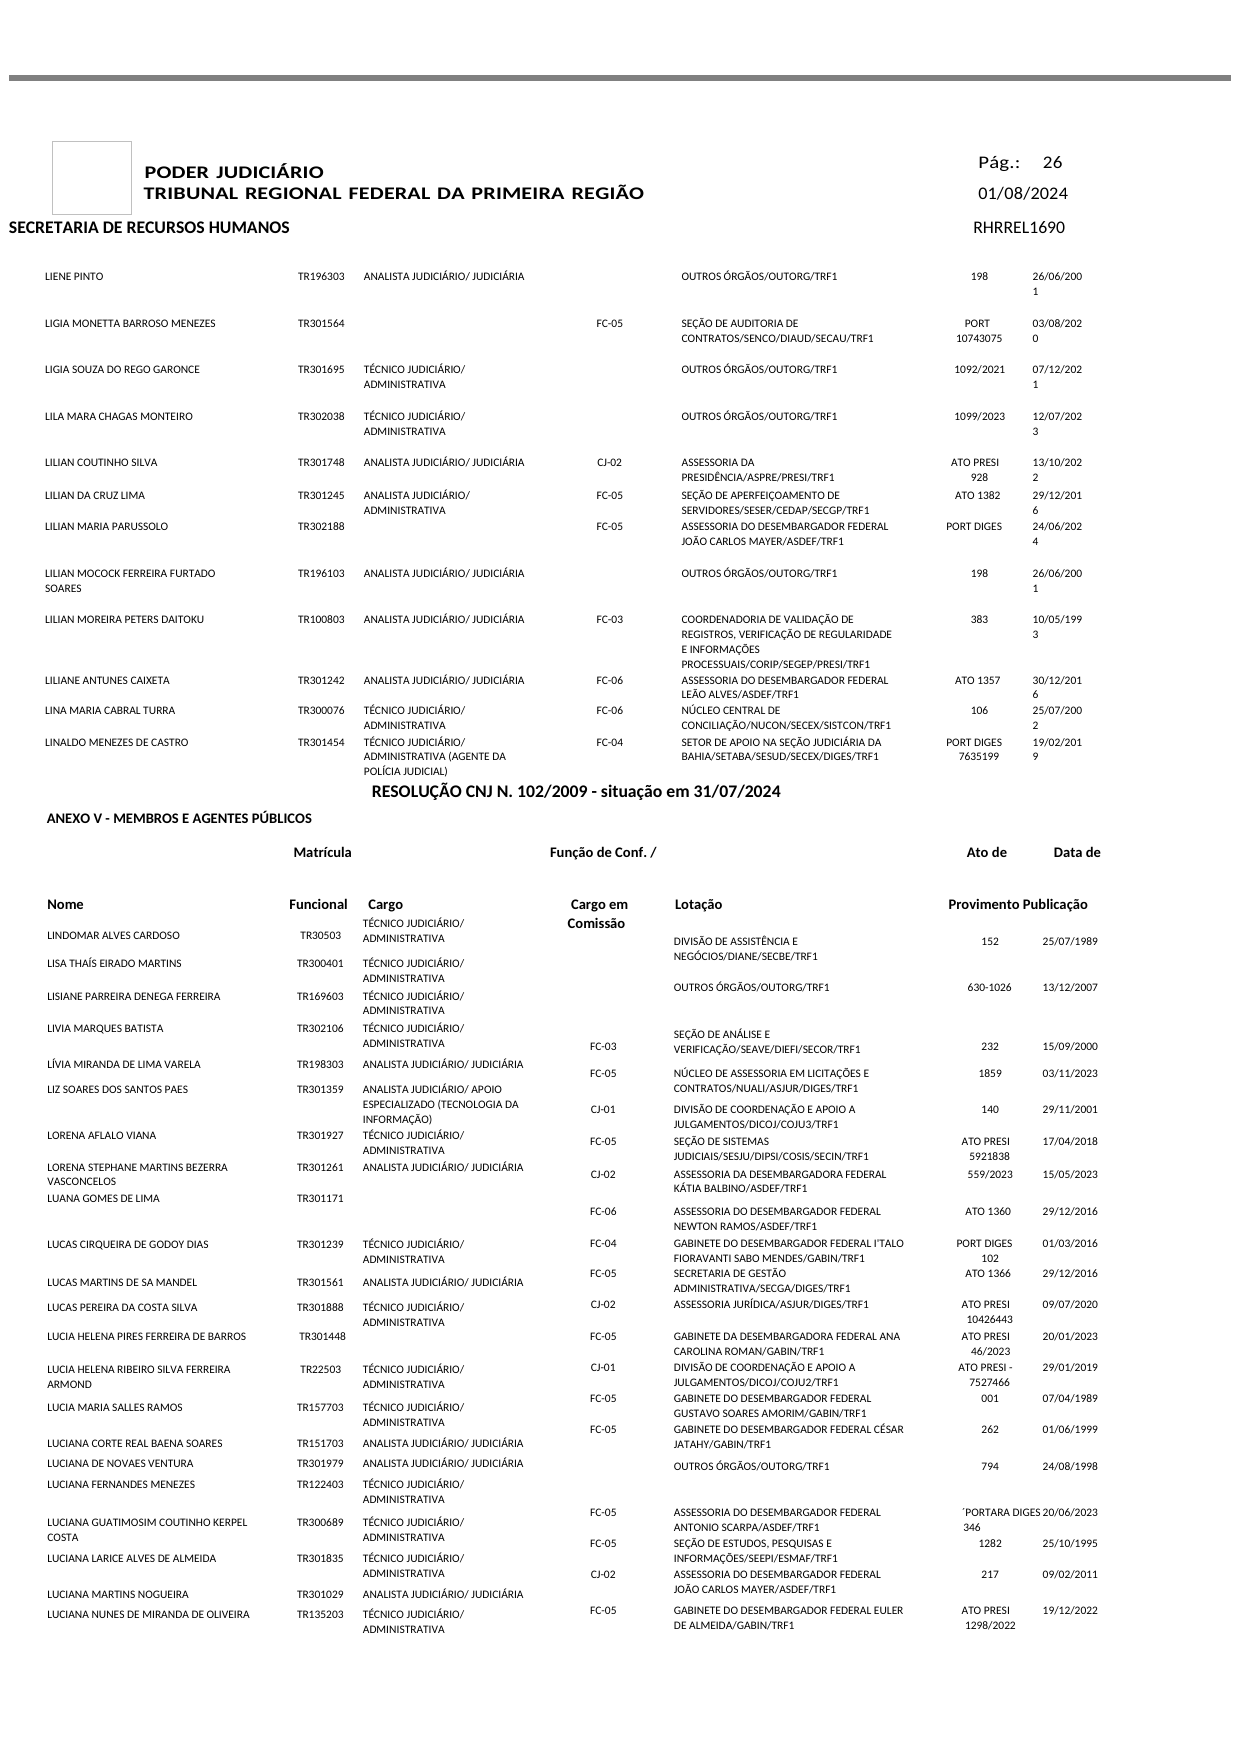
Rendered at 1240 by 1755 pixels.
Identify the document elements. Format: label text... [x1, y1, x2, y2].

table_cell ATO PRESI 10426443 [948, 1298, 1042, 1329]
table_cell [364, 520, 596, 566]
table_header [558, 866, 1107, 1651]
table_header Cargo [363, 896, 547, 917]
table_cell 09/07/2020 [1043, 1298, 1107, 1329]
table_cell TÉCNICO JUDICIÁRIO/ ADMINISTRATIVA [363, 1300, 547, 1362]
table_cell [363, 1191, 547, 1237]
table_cell TR300076 [298, 704, 364, 735]
table_cell TR301239 [289, 1238, 363, 1275]
table_cell ASSESSORIA JURÍDICA/ASJUR/DIGES/TRF1 [674, 1298, 948, 1329]
table_cell 01/06/1999 [1043, 1423, 1107, 1459]
table_cell [568, 981, 674, 1027]
table_cell NÚCLEO DE ASSESSORIA EM LICITAÇÕES E CONTRATOS/NUALI/ASJUR/DIGES/TRF1 [674, 1067, 948, 1103]
table_cell GABINETE DO DESEMBARGADOR FEDERAL I'TALO FIORAVANTI SABO MENDES/GABIN/TRF1 [674, 1236, 948, 1267]
table_cell ATO PRESI - 7527466 [948, 1360, 1042, 1392]
table_cell ATO 1360 [948, 1205, 1042, 1236]
table_cell TÉCNICO JUDICIÁRIO/ ADMINISTRATIVA [363, 1238, 547, 1275]
table_cell 1282 [948, 1536, 1042, 1567]
table_cell FC-05 [596, 520, 681, 566]
table_cell 07/04/1989 [1043, 1392, 1107, 1423]
table_cell TR301454 [298, 735, 364, 780]
table_cell LINA MARIA CABRAL TURRA [45, 704, 298, 735]
table_cell TÉCNICO JUDICIÁRIO/ ADMINISTRATIVA [363, 1363, 547, 1400]
table_cell 29/12/2016 [1043, 1205, 1107, 1236]
table_cell LINDOMAR ALVES CARDOSO [47, 917, 289, 956]
table_cell TR301245 [298, 488, 364, 519]
table_cell CJ-02 [596, 455, 681, 488]
table_cell LUANA GOMES DE LIMA [47, 1191, 289, 1237]
table_cell 13/12/2007 [1043, 981, 1107, 1027]
table_cell ANALISTA JUDICIÁRIO/ JUDICIÁRIA [363, 1058, 547, 1082]
table_header 198 [943, 270, 1032, 316]
table_cell CJ-01 [568, 1103, 674, 1134]
table_cell CJ-02 [568, 1567, 674, 1603]
table_cell LILIAN COUTINHO SILVA [45, 455, 298, 488]
table_cell TR100803 [298, 613, 364, 673]
table_cell TÉCNICO JUDICIÁRIO/ ADMINISTRATIVA [364, 409, 596, 455]
table_cell ASSESSORIA DO DESEMBARGADOR FEDERAL NEWTON RAMOS/ASDEF/TRF1 [674, 1205, 948, 1236]
table_cell TÉCNICO JUDICIÁRIO/ ADMINISTRATIVA [363, 1022, 547, 1058]
table_cell LIVIA MARQUES BATISTA [47, 1022, 289, 1058]
table_cell ASSESSORIA DO DESEMBARGADOR FEDERAL ANTONIO SCARPA/ASDEF/TRF1 [674, 1505, 948, 1536]
table_header OUTROS ÓRGÃOS/OUTORG/TRF1 [681, 270, 943, 316]
table_cell OUTROS ÓRGÃOS/OUTORG/TRF1 [674, 1459, 948, 1505]
table_cell GABINETE DO DESEMBARGADOR FEDERAL GUSTAVO SOARES AMORIM/GABIN/TRF1 [674, 1392, 948, 1423]
table_cell 630-1026 [948, 981, 1042, 1027]
table_cell ANALISTA JUDICIÁRIO/ JUDICIÁRIA [363, 1160, 547, 1191]
table_cell LORENA AFLALO VIANA [47, 1129, 289, 1160]
table_cell TR198303 [289, 1058, 363, 1082]
table_cell OUTROS ÓRGÃOS/OUTORG/TRF1 [674, 981, 948, 1027]
table_cell TR169603 [289, 989, 363, 1022]
table_cell TÉCNICO JUDICIÁRIO/ ADMINISTRATIVA [364, 363, 596, 409]
text SECRETARIA DE RECURSOS HUMANOS RHRREL1690 [9, 81, 1101, 238]
table_cell OUTROS ÓRGÃOS/OUTORG/TRF1 [681, 363, 943, 409]
table_cell TÉCNICO JUDICIÁRIO/ ADMINISTRATIVA [363, 1129, 547, 1160]
table_cell 25/07/2002 [1033, 704, 1087, 735]
table_cell 19/02/2019 [1033, 735, 1087, 780]
table_cell ASSESSORIA DO DESEMBARGADOR FEDERAL LEÃO ALVES/ASDEF/TRF1 [681, 673, 943, 703]
text Matrícula Função de Conf. / Ato de Data de [45, 836, 1101, 863]
table_cell FC-05 [596, 488, 681, 519]
table_cell ANALISTA JUDICIÁRIO/ JUDICIÁRIA [363, 1456, 547, 1477]
table_cell SEÇÃO DE AUDITORIA DE CONTRATOS/SENCO/DIAUD/SECAU/TRF1 [681, 316, 943, 362]
table_cell FC-06 [596, 673, 681, 703]
table_cell TR301835 [297, 1551, 363, 1588]
table_cell 29/12/2016 [1043, 1267, 1107, 1298]
table_cell 09/02/2011 [1043, 1567, 1107, 1603]
table_cell ANALISTA JUDICIÁRIO/ JUDICIÁRIA [364, 673, 596, 703]
table_cell TR300401 [289, 956, 363, 989]
table_cell 30/12/2016 [1033, 673, 1087, 703]
table_cell SEÇÃO DE ESTUDOS, PESQUISAS E INFORMAÇÕES/SEEPI/ESMAF/TRF1 [674, 1536, 948, 1567]
table_cell GABINETE DO DESEMBARGADOR FEDERAL EULER DE ALMEIDA/GABIN/TRF1 [674, 1604, 948, 1639]
table_cell ATO 1382 [943, 488, 1032, 519]
table_cell TR301564 [298, 316, 364, 362]
table_cell LORENA STEPHANE MARTINS BEZERRA VASCONCELOS [47, 1160, 289, 1191]
table_cell 25/10/1995 [1043, 1536, 1107, 1567]
table_cell TR300689 [297, 1515, 363, 1551]
table_cell FC-05 [568, 1134, 674, 1167]
table_cell LUCIANA LARICE ALVES DE ALMEIDA [47, 1551, 297, 1588]
table_cell 217 [948, 1567, 1042, 1603]
table_cell 20/06/2023 [1043, 1505, 1107, 1536]
table_cell 07/12/2021 [1033, 363, 1087, 409]
table_cell 13/10/2022 [1033, 455, 1087, 488]
table_cell LUCIANA DE NOVAES VENTURA [47, 1456, 297, 1477]
table_cell SECRETARIA DE GESTÃO ADMINISTRATIVA/SECGA/DIGES/TRF1 [674, 1267, 948, 1298]
table_cell TR302106 [289, 1022, 363, 1058]
table_cell TR301888 [289, 1300, 363, 1329]
table_cell TR135203 [297, 1607, 363, 1640]
table_cell 559/2023 [948, 1167, 1042, 1205]
table_cell LINALDO MENEZES DE CASTRO [45, 735, 298, 780]
table_cell DIVISÃO DE COORDENAÇÃO E APOIO A JULGAMENTOS/DICOJ/COJU2/TRF1 [674, 1360, 948, 1392]
table_cell TR151703 [297, 1436, 363, 1456]
table_cell ANALISTA JUDICIÁRIO/ JUDICIÁRIA [364, 566, 596, 612]
table_cell 29/12/2016 [1033, 488, 1087, 519]
table_cell [364, 316, 596, 362]
table_header Nome [47, 896, 289, 917]
table_cell TR301359 [289, 1083, 363, 1128]
table_cell TÉCNICO JUDICIÁRIO/ ADMINISTRATIVA [364, 704, 596, 735]
table_cell 24/06/2024 [1033, 520, 1087, 566]
table_cell 26/06/2001 [1033, 566, 1087, 612]
table_cell TÉCNICO JUDICIÁRIO/ ADMINISTRATIVA (AGENTE DA POLÍCIA JUDICIAL) [364, 735, 596, 780]
table_cell LUCIANA NUNES DE MIRANDA DE OLIVEIRA [47, 1607, 297, 1640]
table_cell FC-05 [568, 1392, 674, 1423]
table_cell TR301927 [289, 1129, 363, 1160]
table_cell [568, 1459, 674, 1505]
table_cell TR301748 [298, 455, 364, 488]
table_cell 25/07/1989 [1043, 934, 1107, 981]
table_cell TR301029 [297, 1588, 363, 1607]
table_cell 19/12/2022 [1043, 1604, 1107, 1639]
table_cell ANALISTA JUDICIÁRIO/ ADMINISTRATIVA [364, 488, 596, 519]
table_cell LUCAS PEREIRA DA COSTA SILVA [47, 1300, 289, 1329]
table_cell CJ-02 [568, 1167, 674, 1205]
table_cell 29/11/2001 [1043, 1103, 1107, 1134]
text RESOLUÇÃO CNJ N. 102/2009 - situação em 31/07/2024 [76, 780, 1077, 802]
table_cell FC-05 [568, 1505, 674, 1536]
table_cell 001 [948, 1392, 1042, 1423]
table_cell 15/05/2023 [1043, 1167, 1107, 1205]
table_cell 01/03/2016 [1043, 1236, 1107, 1267]
table_cell TÉCNICO JUDICIÁRIO/ ADMINISTRATIVA [363, 1551, 547, 1588]
table_cell COORDENADORIA DE VALIDAÇÃO DE REGISTROS, VERIFICAÇÃO DE REGULARIDADE E INFORMAÇÕES PROCESSUAIS/CORIP/SEGEP/PRESI/TRF1 [681, 613, 943, 673]
table_cell [568, 934, 674, 981]
table_cell 794 [948, 1459, 1042, 1505]
table_cell TR196103 [298, 566, 364, 612]
table_cell 198 [943, 566, 1032, 612]
table_cell 03/11/2023 [1043, 1067, 1107, 1103]
table_cell [596, 566, 681, 612]
table_cell LILIANE ANTUNES CAIXETA [45, 673, 298, 703]
table_cell FC-05 [568, 1329, 674, 1360]
table_cell LILA MARA CHAGAS MONTEIRO [45, 409, 298, 455]
table_cell ANALISTA JUDICIÁRIO/ JUDICIÁRIA [363, 1588, 547, 1607]
table_cell LUCAS MARTINS DE SA MANDEL [47, 1275, 289, 1300]
table_header [47, 866, 557, 1651]
table_cell LISIANE PARREIRA DENEGA FERREIRA [47, 989, 289, 1022]
table_cell LIGIA SOUZA DO REGO GARONCE [45, 363, 298, 409]
table_cell FC-03 [568, 1027, 674, 1067]
table_cell PORT DIGES [943, 520, 1032, 566]
table_cell LILIAN MOCOCK FERREIRA FURTADO SOARES [45, 566, 298, 612]
table_cell LUCIA HELENA RIBEIRO SILVA FERREIRA ARMOND [47, 1363, 297, 1400]
table_cell TR302038 [298, 409, 364, 455]
table_cell TÉCNICO JUDICIÁRIO/ ADMINISTRATIVA [363, 1400, 547, 1436]
table_cell TR301261 [289, 1160, 363, 1191]
table_cell LUCAS CIRQUEIRA DE GODOY DIAS [47, 1238, 289, 1275]
table_cell FC-05 [568, 1423, 674, 1459]
table_cell ATO PRESI 46/2023 [948, 1329, 1042, 1360]
table_cell LUCIANA GUATIMOSIM COUTINHO KERPEL COSTA [47, 1515, 297, 1551]
table_cell DIVISÃO DE ASSISTÊNCIA E NEGÓCIOS/DIANE/SECBE/TRF1 [674, 934, 948, 981]
table_cell ANALISTA JUDICIÁRIO/ JUDICIÁRIA [364, 455, 596, 488]
table_cell 232 [948, 1027, 1042, 1067]
table_cell 152 [948, 934, 1042, 981]
table_cell 10/05/1993 [1033, 613, 1087, 673]
table_cell CJ-01 [568, 1360, 674, 1392]
table_cell 1099/2023 [943, 409, 1032, 455]
table_cell TR30503 [289, 917, 363, 956]
table_cell 17/04/2018 [1043, 1134, 1107, 1167]
table_header ANALISTA JUDICIÁRIO/ JUDICIÁRIA [364, 270, 596, 316]
table_cell 29/01/2019 [1043, 1360, 1107, 1392]
table_cell FC-03 [596, 613, 681, 673]
table_cell 140 [948, 1103, 1042, 1134]
table_cell TÉCNICO JUDICIÁRIO/ ADMINISTRATIVA [363, 989, 547, 1022]
table_cell TÉCNICO JUDICIÁRIO/ ADMINISTRATIVA [363, 1478, 547, 1515]
table_cell LUCIANA FERNANDES MENEZES [47, 1478, 297, 1515]
table_cell TR301242 [298, 673, 364, 703]
table_cell TR301695 [298, 363, 364, 409]
table_cell TÉCNICO JUDICIÁRIO/ ADMINISTRATIVA [363, 917, 547, 956]
table_cell FC-04 [568, 1236, 674, 1267]
table_cell SEÇÃO DE ANÁLISE E VERIFICAÇÃO/SEAVE/DIEFI/SECOR/TRF1 [674, 1027, 948, 1067]
table_cell OUTROS ÓRGÃOS/OUTORG/TRF1 [681, 409, 943, 455]
table_cell GABINETE DA DESEMBARGADORA FEDERAL ANA CAROLINA ROMAN/GABIN/TRF1 [674, 1329, 948, 1360]
table_cell LUCIA MARIA SALLES RAMOS [47, 1400, 297, 1436]
table_cell FC-05 [568, 1067, 674, 1103]
table_cell TÉCNICO JUDICIÁRIO/ ADMINISTRATIVA [363, 1607, 547, 1640]
table_cell TÉCNICO JUDICIÁRIO/ ADMINISTRATIVA [363, 956, 547, 989]
table_cell 262 [948, 1423, 1042, 1459]
table_cell TR301171 [289, 1191, 363, 1237]
table_cell ATO 1357 [943, 673, 1032, 703]
table_cell TR301979 [297, 1456, 363, 1477]
table_cell ´PORTARA DIGES 346 [948, 1505, 1042, 1536]
table_cell SETOR DE APOIO NA SEÇÃO JUDICIÁRIA DA BAHIA/SETABA/SESUD/SECEX/DIGES/TRF1 [681, 735, 943, 780]
table_cell FC-06 [568, 1205, 674, 1236]
table_cell ATO PRESI 5921838 [948, 1134, 1042, 1167]
table_cell TR157703 [297, 1400, 363, 1436]
table_cell FC-05 [568, 1604, 674, 1639]
table_cell TR22503 [297, 1363, 363, 1400]
table_cell 24/08/1998 [1043, 1459, 1107, 1505]
table_cell TÉCNICO JUDICIÁRIO/ ADMINISTRATIVA [363, 1515, 547, 1551]
table_cell SEÇÃO DE APERFEIÇOAMENTO DE SERVIDORES/SESER/CEDAP/SECGP/TRF1 [681, 488, 943, 519]
table_cell LISA THAÍS EIRADO MARTINS [47, 956, 289, 989]
table_cell ANALISTA JUDICIÁRIO/ JUDICIÁRIA [363, 1436, 547, 1456]
table_cell PORT 10743075 [943, 316, 1032, 362]
table_cell TR301561 [289, 1275, 363, 1300]
table_cell ANALISTA JUDICIÁRIO/ JUDICIÁRIA [364, 613, 596, 673]
table_cell ASSESSORIA DO DESEMBARGADOR FEDERAL JOÃO CARLOS MAYER/ASDEF/TRF1 [681, 520, 943, 566]
table_cell TR302188 [298, 520, 364, 566]
table_cell LUCIANA CORTE REAL BAENA SOARES [47, 1436, 297, 1456]
subtitle ANEXO V - MEMBROS E AGENTES PÚBLICOS [47, 809, 1101, 827]
table_header TR196303 [298, 270, 364, 316]
table_cell 20/01/2023 [1043, 1329, 1107, 1360]
table_cell LÍVIA MIRANDA DE LIMA VARELA [47, 1058, 289, 1082]
table_cell FC-05 [596, 316, 681, 362]
table_cell LUCIA HELENA PIRES FERREIRA DE BARROS TR301448 [47, 1329, 363, 1362]
table_cell 03/08/2020 [1033, 316, 1087, 362]
table_cell CJ-02 [568, 1298, 674, 1329]
table_cell LIZ SOARES DOS SANTOS PAES [47, 1083, 289, 1128]
table_cell ASSESSORIA DA DESEMBARGADORA FEDERAL KÁTIA BALBINO/ASDEF/TRF1 [674, 1167, 948, 1205]
table_cell ASSESSORIA DA PRESIDÊNCIA/ASPRE/PRESI/TRF1 [681, 455, 943, 488]
table_cell FC-04 [596, 735, 681, 780]
table_header [596, 270, 681, 316]
table_cell [596, 409, 681, 455]
table_cell TR122403 [297, 1478, 363, 1515]
table_cell LUCIANA MARTINS NOGUEIRA [47, 1588, 297, 1607]
table_header Lotação [674, 896, 948, 934]
table_cell GABINETE DO DESEMBARGADOR FEDERAL CÉSAR JATAHY/GABIN/TRF1 [674, 1423, 948, 1459]
table_cell 106 [943, 704, 1032, 735]
table_header 26/06/2001 [1033, 270, 1087, 316]
table_cell LIGIA MONETTA BARROSO MENEZES [45, 316, 298, 362]
table_cell 15/09/2000 [1043, 1027, 1107, 1067]
table_cell FC-05 [568, 1267, 674, 1298]
table_cell NÚCLEO CENTRAL DE CONCILIAÇÃO/NUCON/SECEX/SISTCON/TRF1 [681, 704, 943, 735]
table_cell 1092/2021 [943, 363, 1032, 409]
table_cell ATO PRESI 928 [943, 455, 1032, 488]
table_cell LILIAN DA CRUZ LIMA [45, 488, 298, 519]
table_cell LILIAN MOREIRA PETERS DAITOKU [45, 613, 298, 673]
table_header LIENE PINTO [45, 270, 298, 316]
table_cell ANALISTA JUDICIÁRIO/ JUDICIÁRIA [363, 1275, 547, 1300]
table_cell SEÇÃO DE SISTEMAS JUDICIAIS/SESJU/DIPSI/COSIS/SECIN/TRF1 [674, 1134, 948, 1167]
table_cell 1859 [948, 1067, 1042, 1103]
table_header Cargo em Comissão [568, 896, 674, 934]
table_cell ATO PRESI 1298/2022 [948, 1604, 1042, 1639]
table_cell FC-06 [596, 704, 681, 735]
table_cell ANALISTA JUDICIÁRIO/ APOIO ESPECIALIZADO (TECNOLOGIA DA INFORMAÇÃO) [363, 1083, 547, 1128]
table_cell ASSESSORIA DO DESEMBARGADOR FEDERAL JOÃO CARLOS MAYER/ASDEF/TRF1 [674, 1567, 948, 1603]
table_cell PORT DIGES 7635199 [943, 735, 1032, 780]
table_cell 383 [943, 613, 1032, 673]
table_header Provimento Publicação [948, 896, 1107, 934]
table_cell FC-05 [568, 1536, 674, 1567]
table_cell DIVISÃO DE COORDENAÇÃO E APOIO A JULGAMENTOS/DICOJ/COJU3/TRF1 [674, 1103, 948, 1134]
table_cell ATO 1366 [948, 1267, 1042, 1298]
table_cell LILIAN MARIA PARUSSOLO [45, 520, 298, 566]
table_cell OUTROS ÓRGÃOS/OUTORG/TRF1 [681, 566, 943, 612]
table_cell 12/07/2023 [1033, 409, 1087, 455]
table_header Funcional [289, 896, 363, 917]
table_cell [596, 363, 681, 409]
table_cell PORT DIGES 102 [948, 1236, 1042, 1267]
